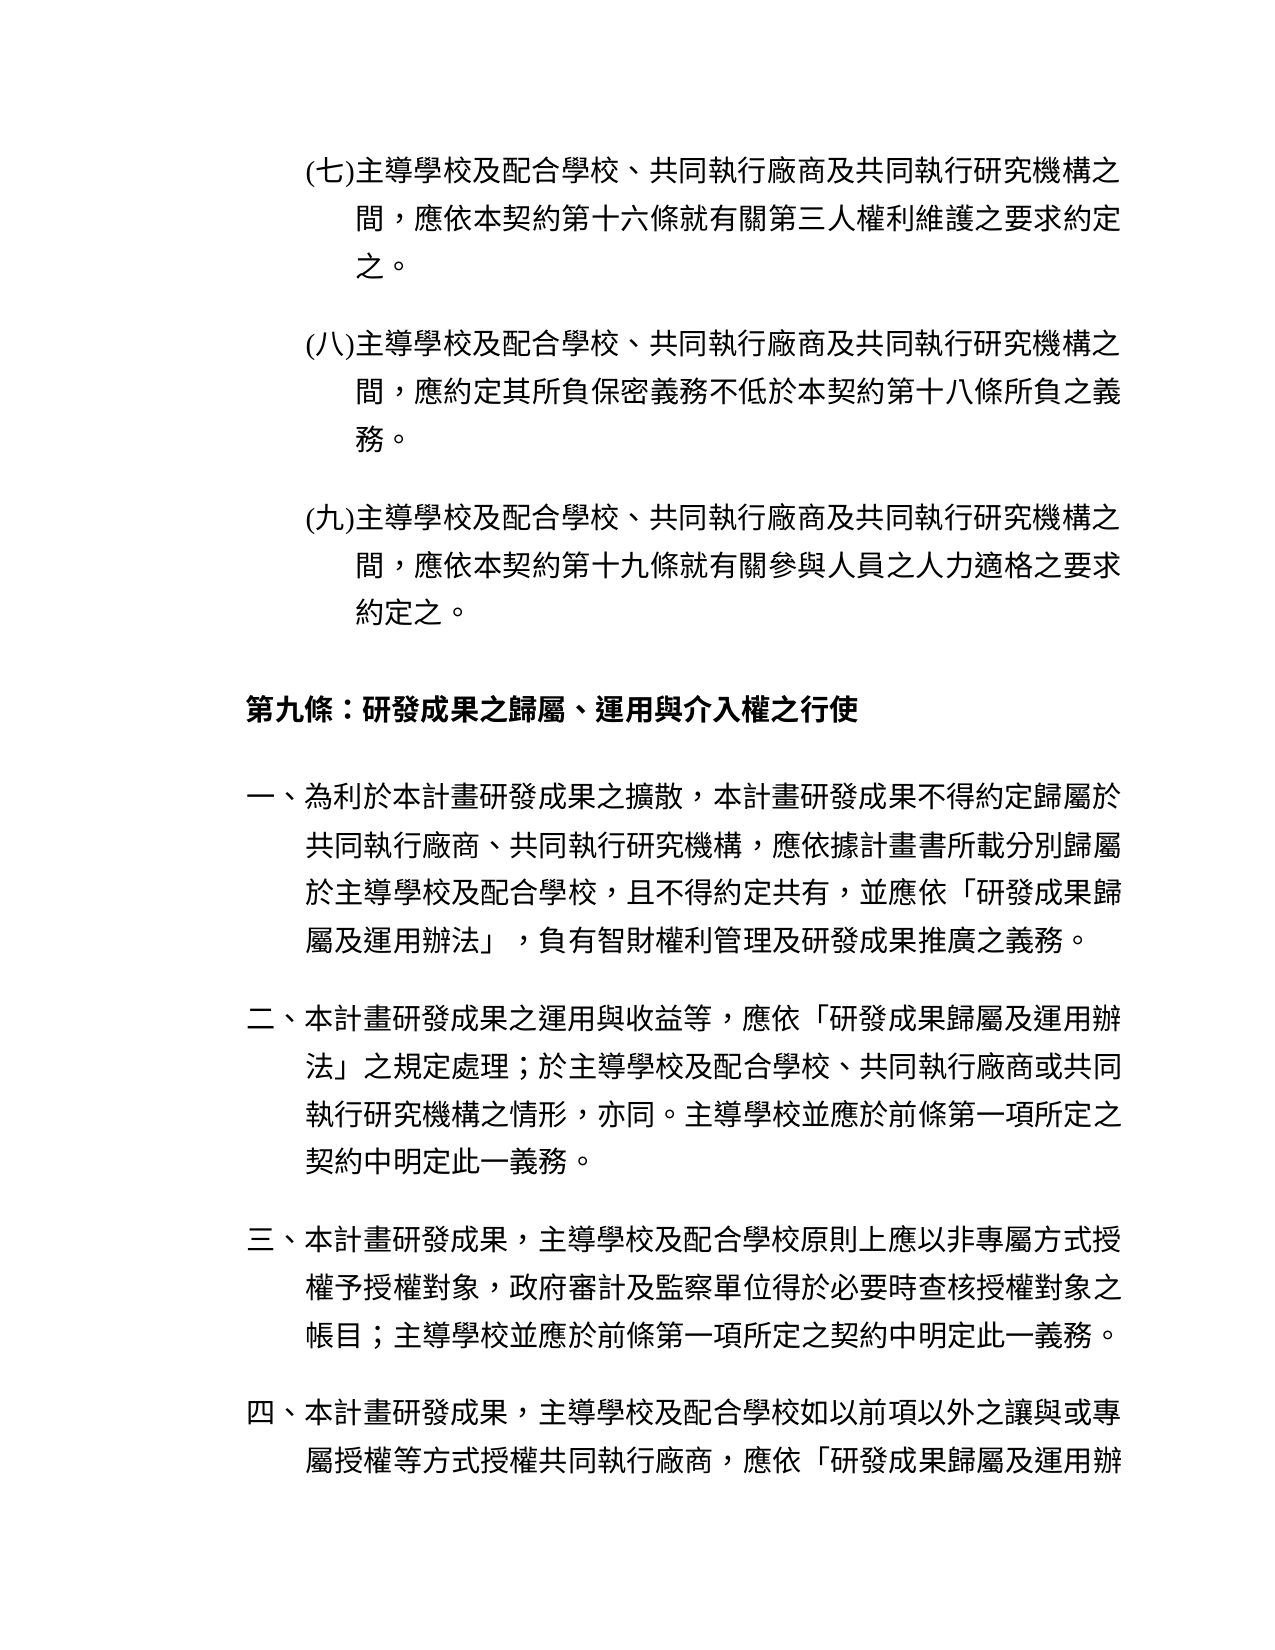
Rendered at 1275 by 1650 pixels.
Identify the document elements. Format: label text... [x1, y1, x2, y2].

text 四、本計畫研發成果，主導學校及配合學校如以前項以外之讓與或專屬授權等方式授權共同執行廠商，應依「研發成果歸屬及運用辦 [246, 1384, 1122, 1480]
text 一、為利於本計畫研發成果之擴散，本計畫研發成果不得約定歸屬於共同執行廠商、共同執行研究機構，應依據計畫書所載分別歸屬於主導學校及配合學校，且不得約定共有，並應依「研發成果歸屬及運用辦法」，負有智財權利管理及研發成果推廣之義務。 [246, 768, 1122, 960]
text (七)主導學校及配合學校、共同執行廠商及共同執行研究機構之間，應依本契約第十六條就有關第三人權利維護之要求約定之。 [305, 142, 1122, 286]
text 第九條：研發成果之歸屬、運用與介入權之行使 [246, 687, 1122, 729]
text (八)主導學校及配合學校、共同執行廠商及共同執行研究機構之間，應約定其所負保密義務不低於本契約第十八條所負之義務。 [305, 315, 1122, 459]
text 二、本計畫研發成果之運用與收益等，應依「研發成果歸屬及運用辦法」之規定處理；於主導學校及配合學校、共同執行廠商或共同執行研究機構之情形，亦同。主導學校並應於前條第一項所定之契約中明定此一義務。 [246, 990, 1122, 1181]
text 三、本計畫研發成果，主導學校及配合學校原則上應以非專屬方式授權予授權對象，政府審計及監察單位得於必要時查核授權對象之帳目；主導學校並應於前條第一項所定之契約中明定此一義務。 [246, 1211, 1122, 1354]
text (九)主導學校及配合學校、共同執行廠商及共同執行研究機構之間，應依本契約第十九條就有關參與人員之人力適格之要求約定之。 [305, 489, 1122, 632]
